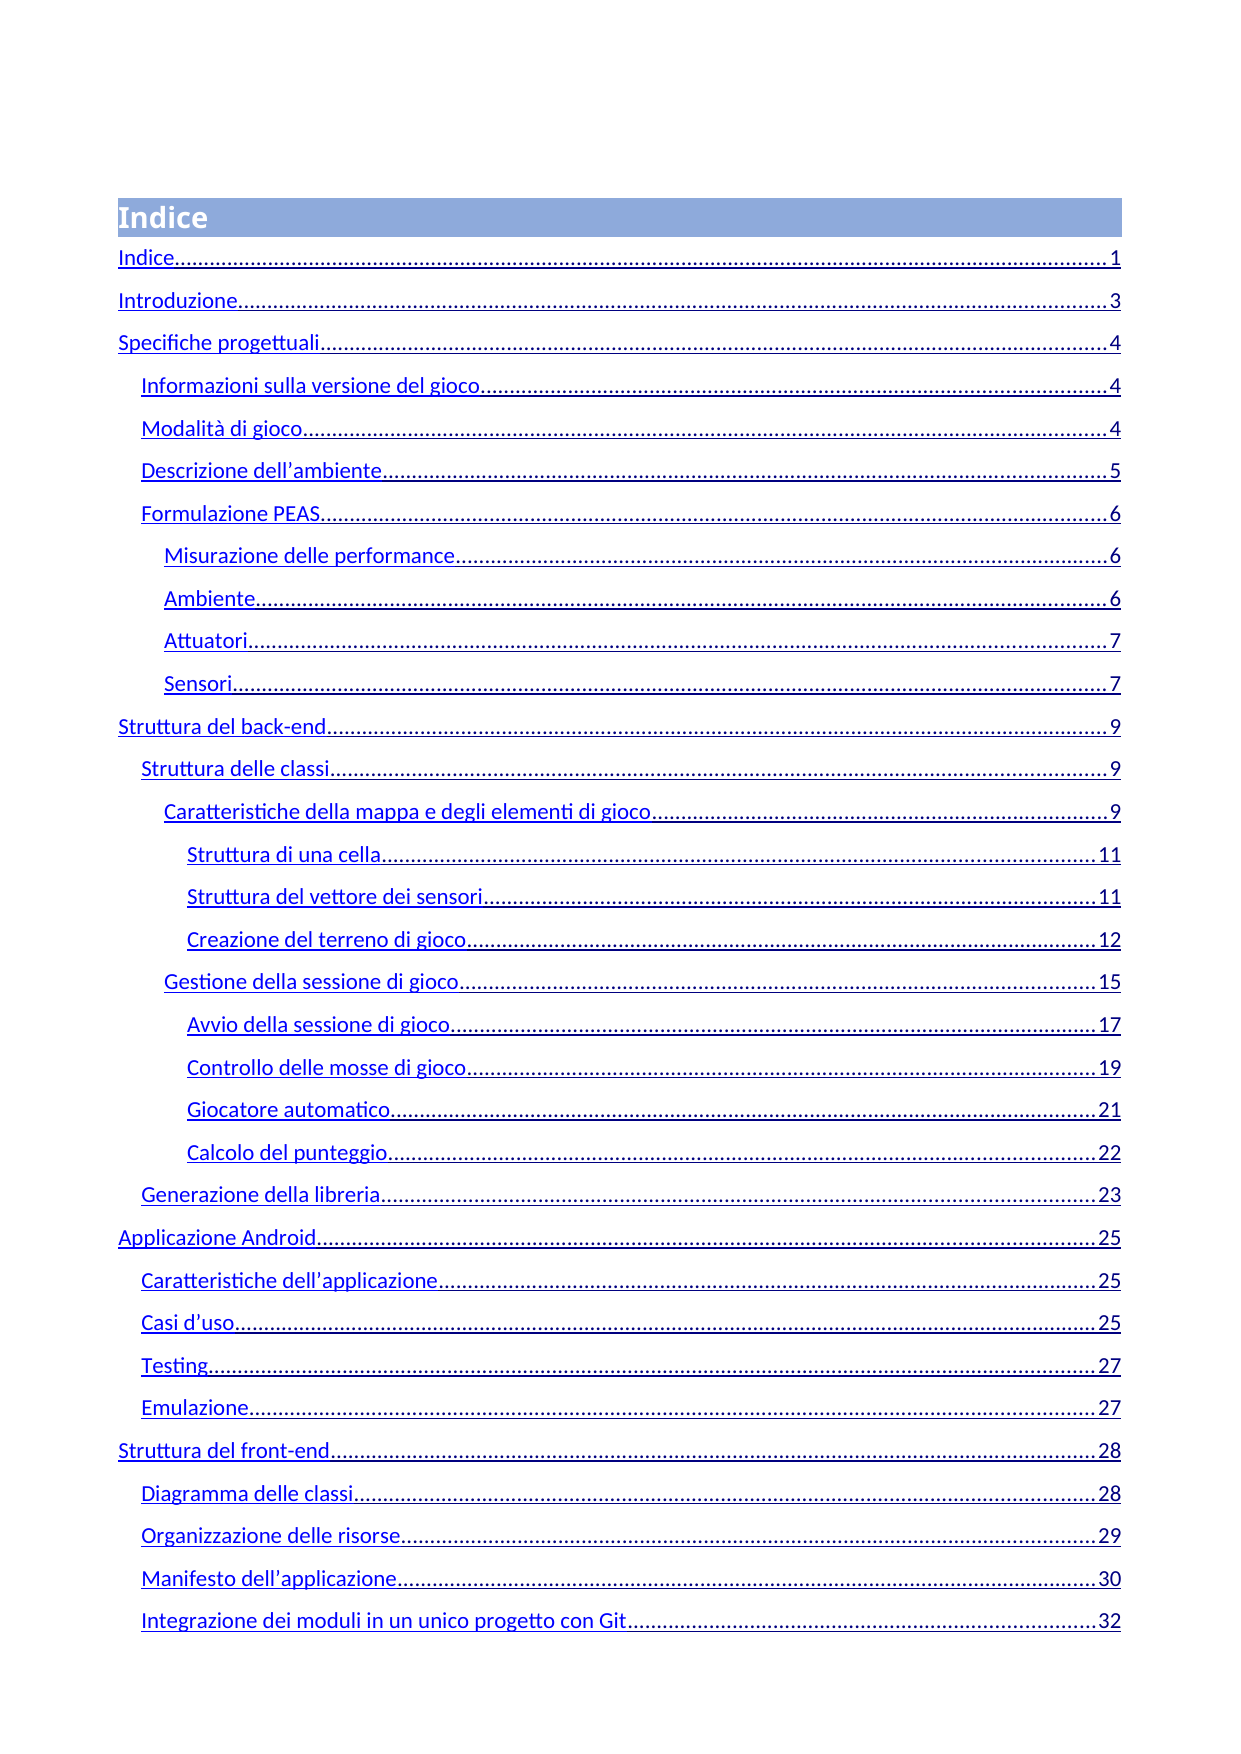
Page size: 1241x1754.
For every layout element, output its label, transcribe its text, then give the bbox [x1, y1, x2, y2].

text Formulazione PEAS 6 [141, 499, 1122, 527]
text Caratteristiche della mappa e degli elementi di gioco 9 [164, 797, 1122, 825]
text Struttura del back-end 9 [118, 712, 1122, 740]
text Gestione della sessione di gioco 15 [164, 967, 1122, 996]
text Attuatori 7 [164, 627, 1122, 655]
text Calcolo del punteggio 22 [187, 1138, 1122, 1166]
text Casi d’uso 25 [141, 1308, 1122, 1336]
text Emulazione 27 [141, 1393, 1122, 1422]
text Giocatore automatico 21 [187, 1095, 1122, 1123]
text Struttura delle classi 9 [141, 754, 1122, 782]
text Specifiche progettuali 4 [118, 328, 1122, 356]
text Modalità di gioco 4 [141, 414, 1122, 442]
text Generazione della libreria 23 [141, 1181, 1122, 1208]
text Informazioni sulla versione del gioco 4 [141, 371, 1122, 399]
text Misurazione delle performance 6 [164, 541, 1122, 569]
text Diagramma delle classi 28 [141, 1479, 1122, 1507]
text Caratteristiche dell’applicazione 25 [141, 1266, 1122, 1294]
text Testing 27 [141, 1351, 1122, 1379]
text Struttura del vettore dei sensori 11 [187, 882, 1122, 910]
subtitle Indice [118, 198, 1122, 237]
text Applicazione Android 25 [118, 1223, 1122, 1251]
text Struttura di una cella 11 [187, 840, 1122, 868]
text Manifesto dell’applicazione 30 [141, 1564, 1122, 1592]
text Ambiente 6 [164, 584, 1122, 612]
text Introduzione 3 [118, 286, 1122, 314]
text Struttura del front-end 28 [118, 1436, 1122, 1464]
text Organizzazione delle risorse 29 [141, 1521, 1122, 1549]
text Integrazione dei moduli in un unico progetto con Git 32 [141, 1607, 1122, 1634]
text Controllo delle mosse di gioco 19 [187, 1053, 1122, 1081]
text Indice 1 [118, 243, 1122, 271]
text Descrizione dell’ambiente 5 [141, 456, 1122, 484]
text Sensori 7 [164, 669, 1122, 697]
text Creazione del terreno di gioco 12 [187, 925, 1122, 953]
text Avvio della sessione di gioco 17 [187, 1010, 1122, 1038]
